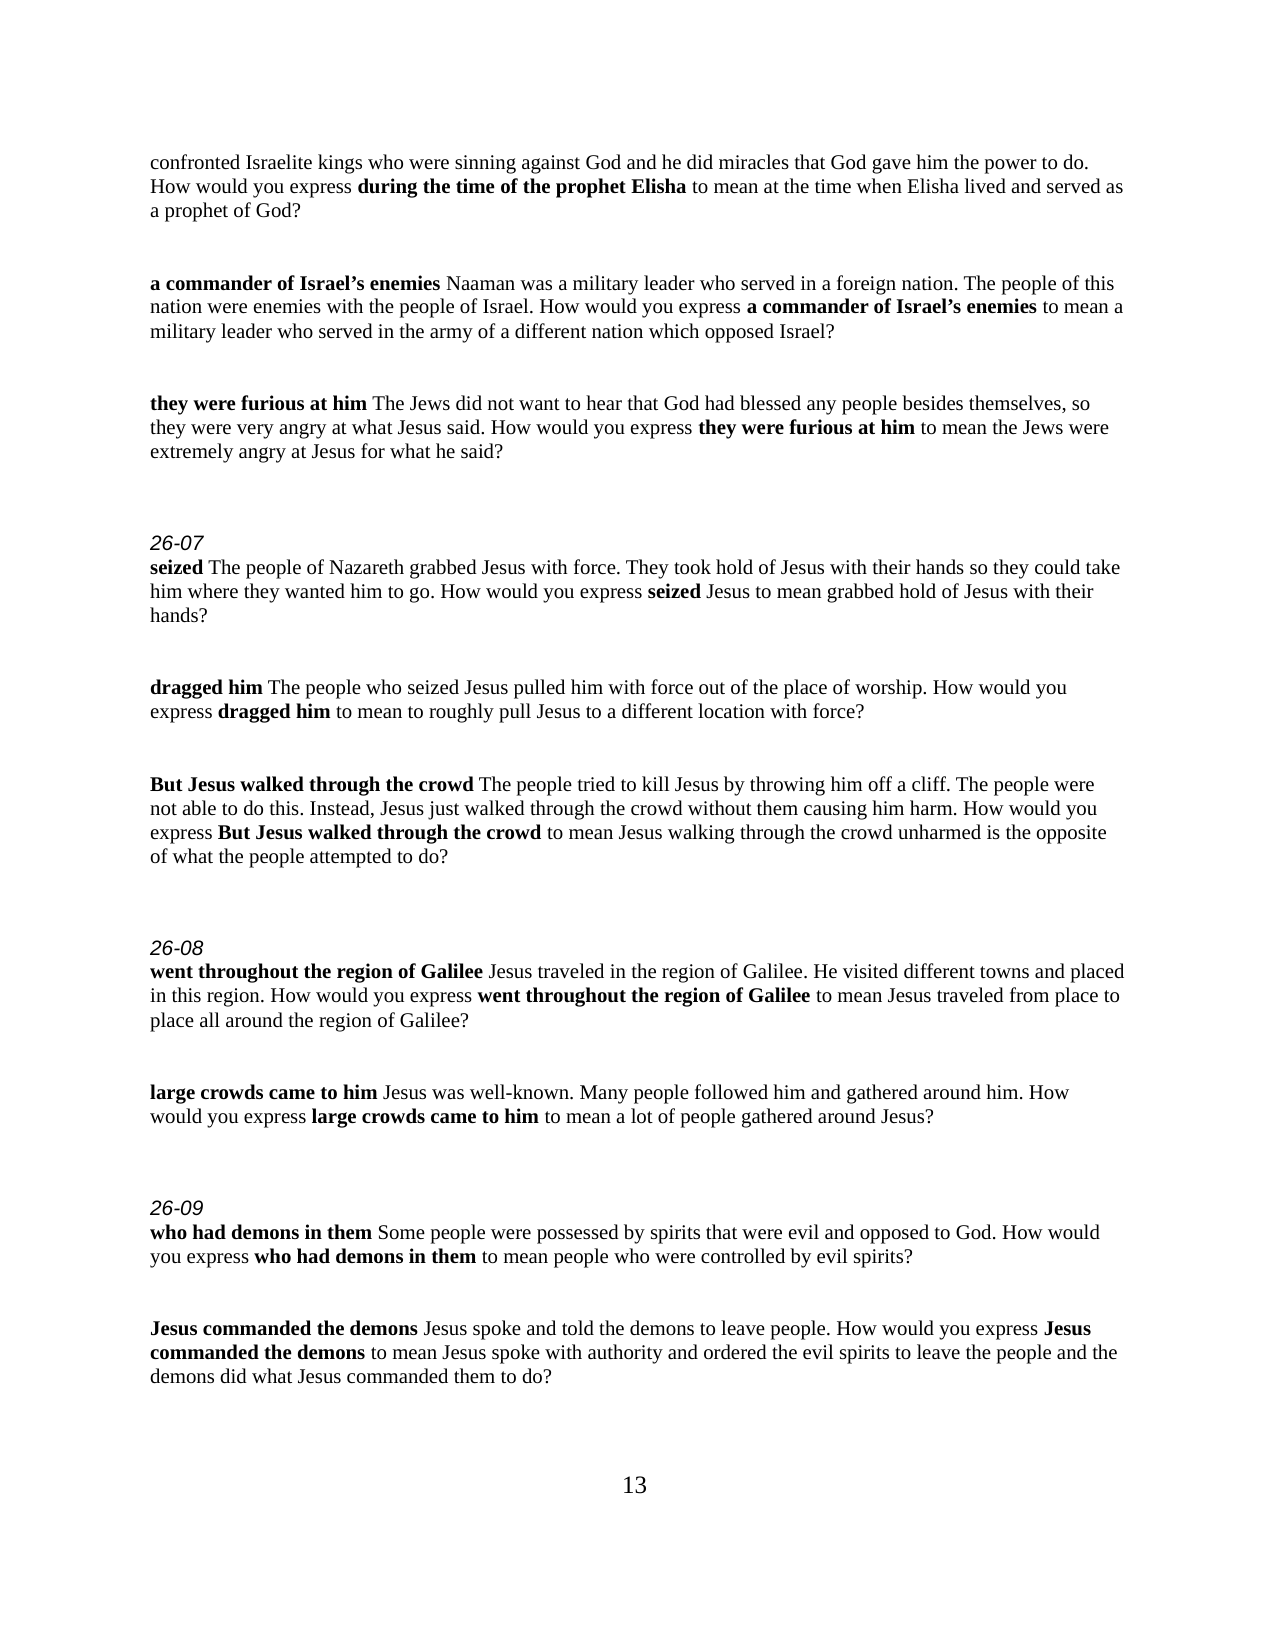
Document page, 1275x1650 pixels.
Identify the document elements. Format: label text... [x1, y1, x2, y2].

text Jesus commanded the demons Jesus spoke and told the demons to leave people. How would you express Jesus commanded the demons to mean Jesus spoke with authority and ordered the evil spirits to leave the people and the demons did what Jesus commanded them to do? [150, 1316, 1125, 1388]
text But Jesus walked through the crowd The people tried to kill Jesus by throwing him off a cliff. The people were not able to do this. Instead, Jesus just walked through the crowd without them causing him harm. How would you express But Jesus walked through the crowd to mean Jesus walking through the crowd unharmed is the opposite of what the people attempted to do? [150, 771, 1125, 868]
text they were furious at him The Jews did not want to hear that God had blessed any people besides themselves, so they were very angry at what Jesus said. How would you express they were furious at him to mean the Jews were extremely angry at Jesus for what he said? [150, 391, 1125, 463]
text a commander of Israel’s enemies Naaman was a military leader who served in a foreign nation. The people of this nation were enemies with the people of Israel. How would you express a commander of Israel’s enemies to mean a military leader who served in the army of a different nation which opposed Israel? [150, 270, 1125, 343]
text dragged him The people who seized Jesus pulled him with force out of the place of worship. How would you express dragged him to mean to roughly pull Jesus to a different location with force? [150, 675, 1125, 723]
text who had demons in them Some people were possessed by spirits that were evil and opposed to God. How would you express who had demons in them to mean people who were controlled by evil spirits? [150, 1219, 1125, 1268]
subtitle 26-09 [150, 1196, 1125, 1219]
text went throughout the region of Galilee Jesus traveled in the region of Galilee. He visited different towns and placed in this region. How would you express went throughout the region of Galilee to mean Jesus traveled from place to place all around the region of Galilee? [150, 959, 1125, 1032]
text seized The people of Nazareth grabbed Jesus with force. They took hold of Jesus with their hands so they could take him where they wanted him to go. How would you express seized Jesus to mean grabbed hold of Jesus with their hands? [150, 555, 1125, 627]
text confronted Israelite kings who were sinning against God and he did miracles that God gave him the power to do. How would you express during the time of the prophet Elisha to mean at the time when Elisha lived and served as a prophet of God? [150, 150, 1125, 222]
subtitle 26-08 [150, 935, 1125, 959]
text large crowds came to him Jesus was well-known. Many people followed him and gathered around him. How would you express large crowds came to him to mean a lot of people gathered around Jesus? [150, 1080, 1125, 1128]
subtitle 26-07 [150, 531, 1125, 555]
